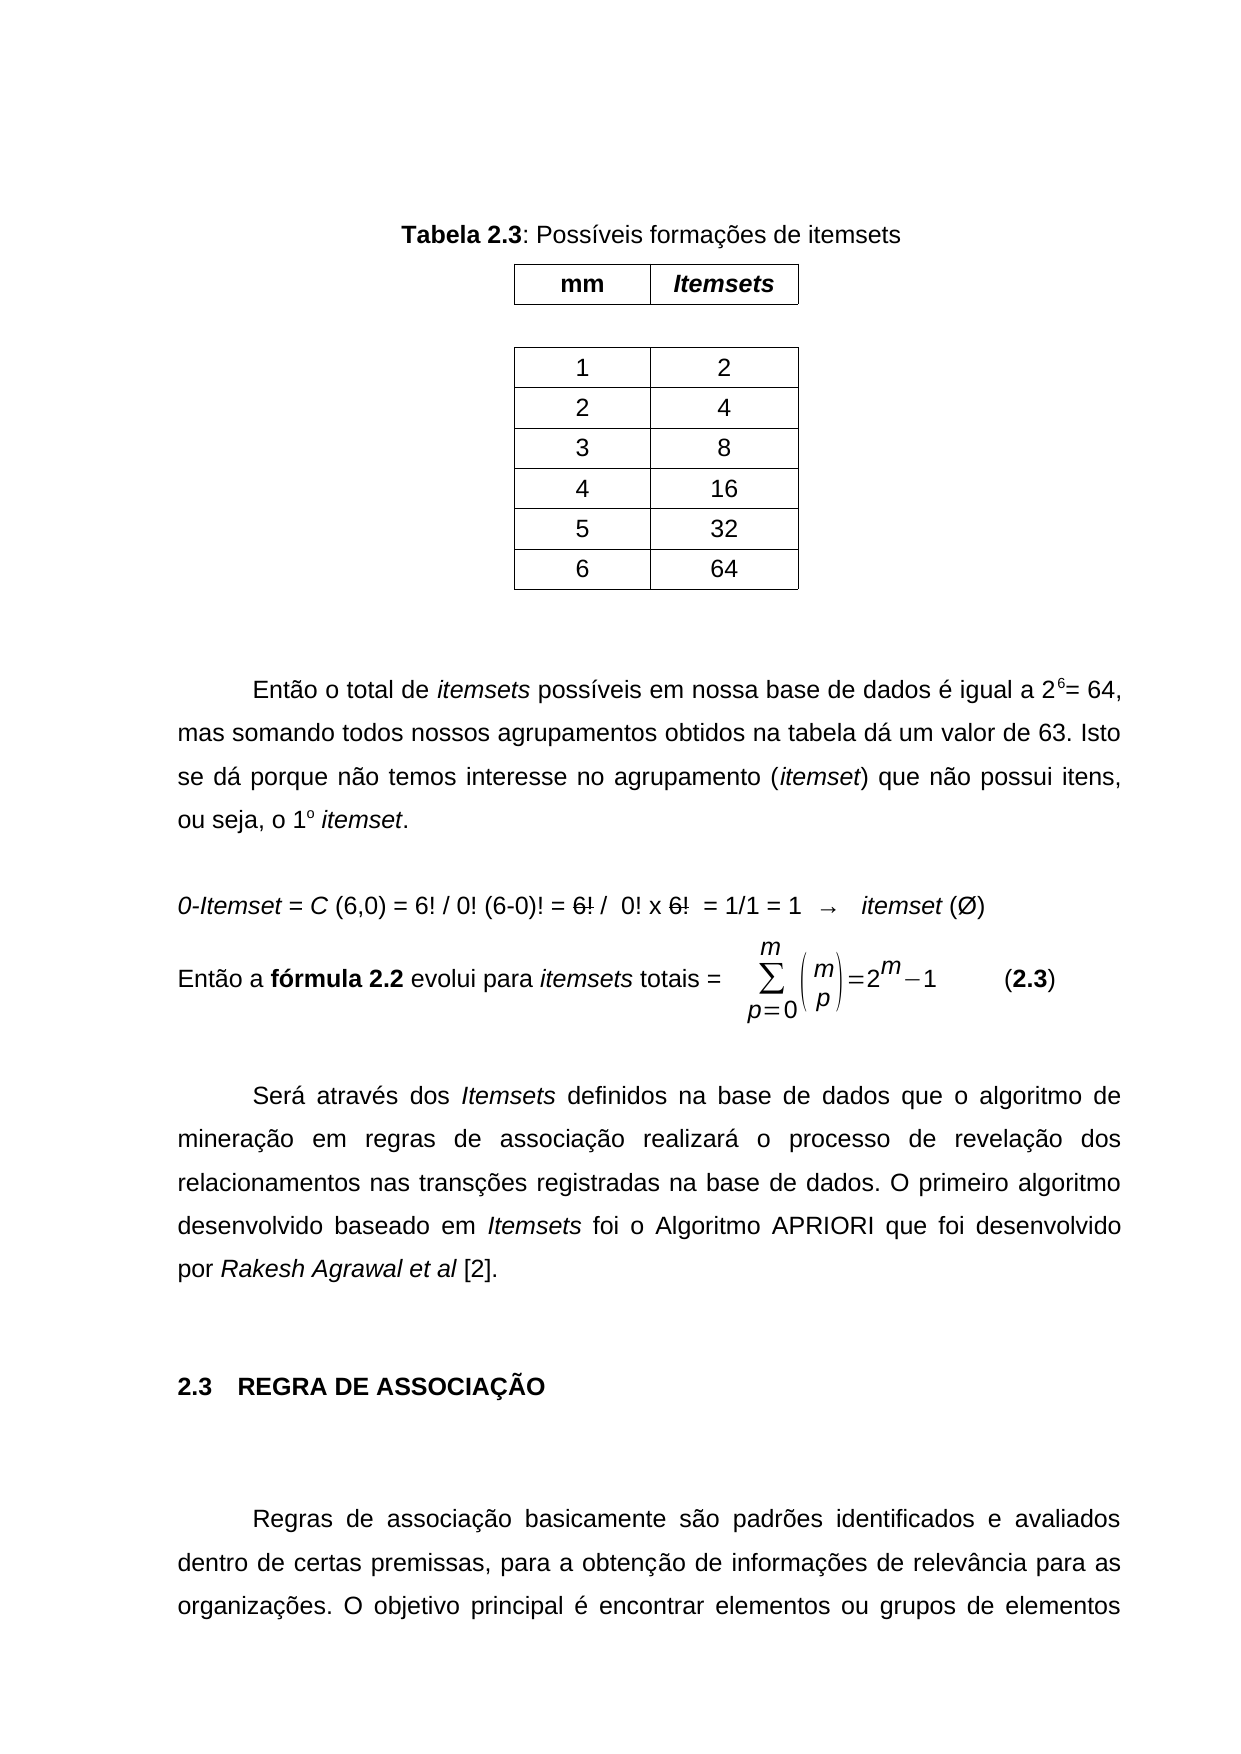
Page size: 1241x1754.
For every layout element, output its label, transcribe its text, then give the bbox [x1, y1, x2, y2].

table_header mm [515, 265, 650, 304]
subtitle REGRA DE ASSOCIAÇÃO [177, 1372, 1122, 1401]
table_cell 4 [515, 469, 650, 508]
table_cell 4 [651, 388, 798, 428]
table_header 2 [651, 348, 798, 387]
text Então a fórmula 2.2 evolui para itemsets totais = (2.3) [177, 934, 1122, 1024]
table_cell 8 [651, 429, 798, 468]
text Será através dos Itemsets definidos na base de dados que o algoritmo de mineração em regras de associação realizará o processo de revelação dos relacionamentos nas transções registradas na base de dados. O primeiro algoritmo desenvolvido baseado em Itemsets foi o Algoritmo APRIORI que foi desenvolvido por Rakesh Agrawal et al [2]. [177, 1081, 1122, 1283]
table_cell 2 [515, 388, 650, 428]
text Tabela 2.3: Possíveis formações de itemsets [177, 220, 1122, 249]
table_cell 3 [515, 429, 650, 468]
text Então o total de itemsets possíveis em nossa base de dados é igual a 26= 64, mas somando todos nossos agrupamentos obtidos na tabela dá um valor de 63. Isto se dá porque não temos interesse no agrupamento (itemset) que não possui itens, ou seja, o 1o itemset. [177, 675, 1122, 833]
table_cell 6 [515, 550, 650, 589]
table_cell 32 [651, 509, 798, 548]
text 0-Itemset = C (6,0) = 6! / 0! (6-0)! = 6! / 0! x 6! = 1/1 = 1 → itemset (Ø) [177, 891, 1122, 919]
text Regras de associação basicamente são padrões identificados e avaliados dentro de certas premissas, para a obtenção de informações de relevância para as organizações. O objetivo principal é encontrar elementos ou grupos de elementos [177, 1504, 1122, 1619]
table_cell 64 [651, 550, 798, 589]
table_cell 5 [515, 509, 650, 548]
table_header Itemsets [651, 265, 798, 304]
table_cell 16 [651, 469, 798, 508]
table_header 1 [515, 348, 650, 387]
